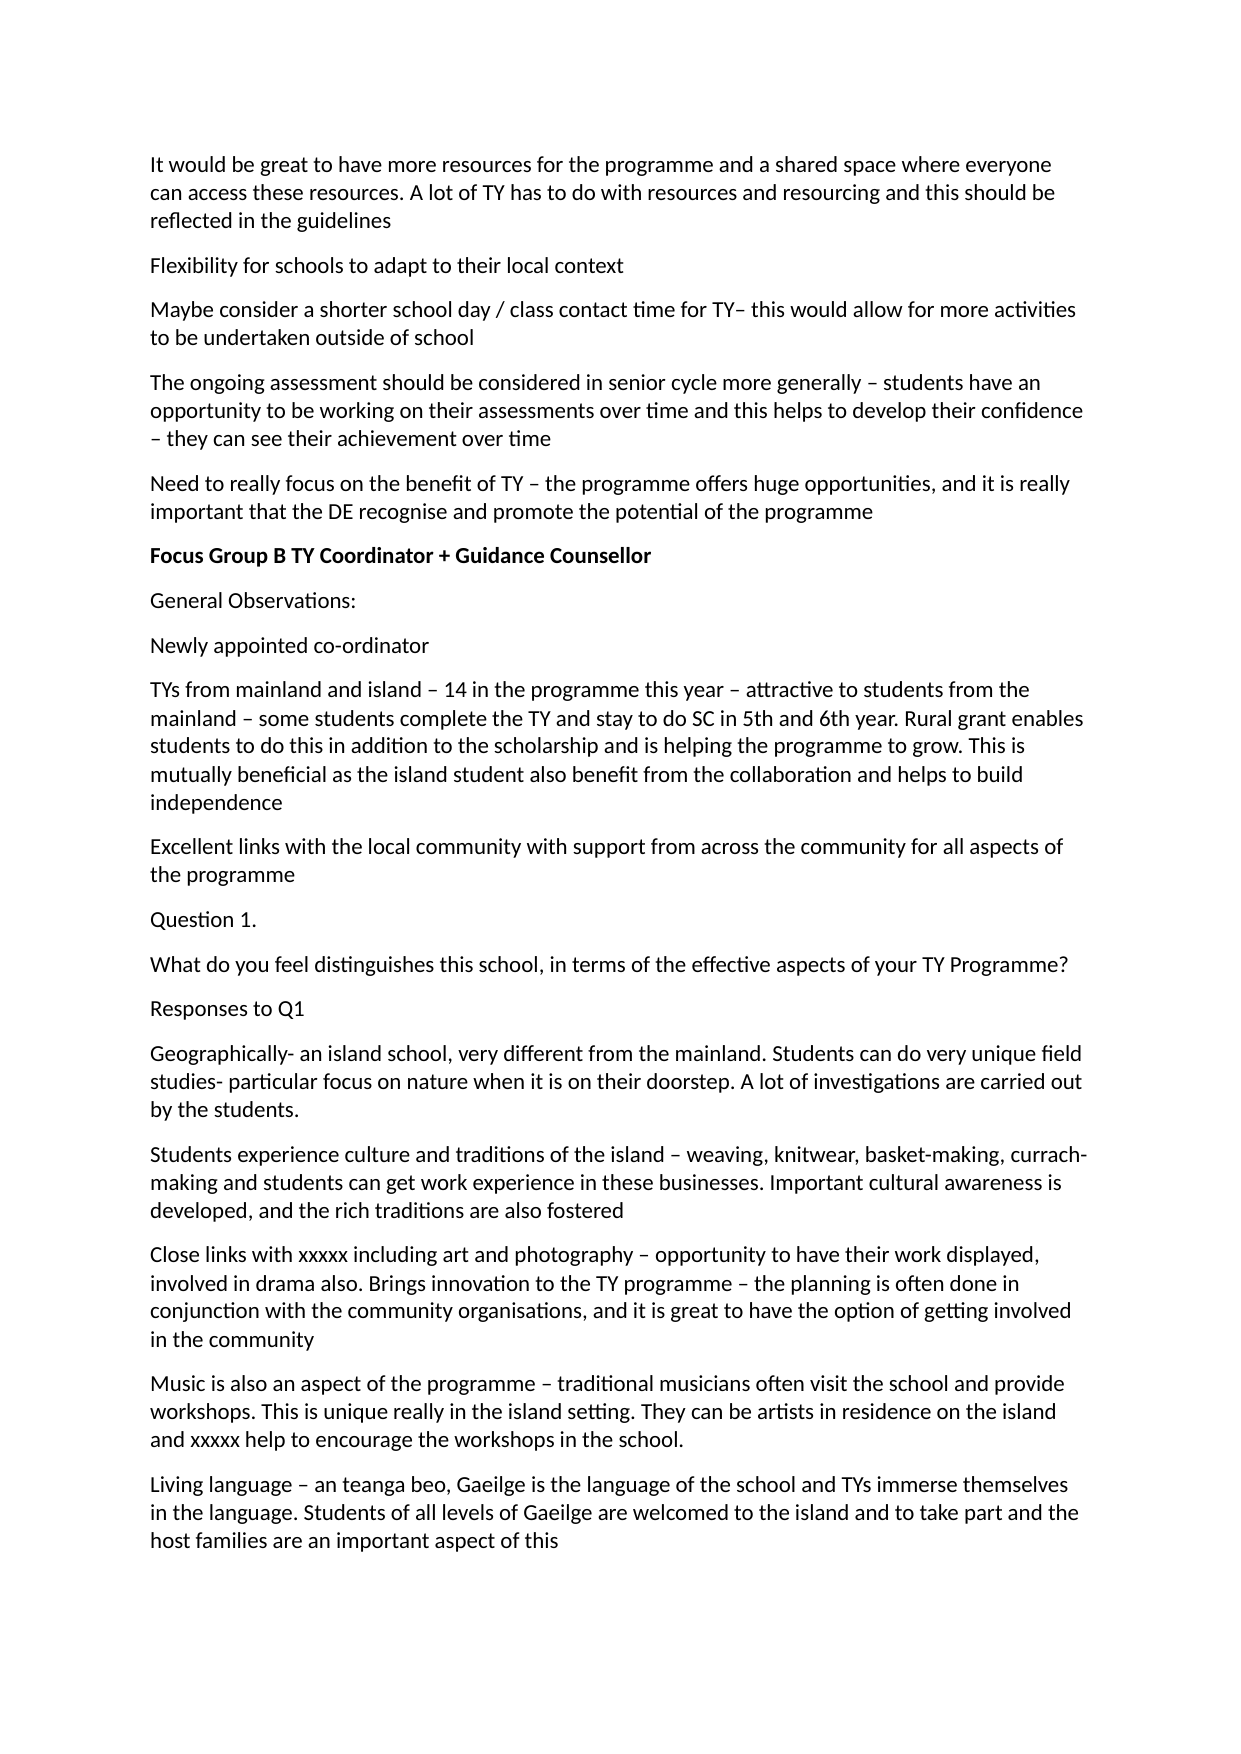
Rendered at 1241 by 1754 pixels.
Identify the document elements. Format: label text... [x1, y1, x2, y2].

text Students experience culture and traditions of the island – weaving, knitwear, basket-making, currach-making and students can get work experience in these businesses. Important cultural awareness is developed, and the rich traditions are also fostered [150, 1140, 1090, 1224]
text It would be great to have more resources for the programme and a shared space where everyone can access these resources. A lot of TY has to do with resources and resourcing and this should be reflected in the guidelines [150, 150, 1090, 234]
text Flexibility for schools to adapt to their local context [150, 251, 1090, 279]
text Newly appointed co-ordinator [150, 631, 1090, 659]
text The ongoing assessment should be considered in senior cycle more generally – students have an opportunity to be working on their assessments over time and this helps to develop their confidence – they can see their achievement over time [150, 368, 1090, 452]
text Responses to Q1 [150, 994, 1090, 1022]
text What do you feel distinguishes this school, in terms of the effective aspects of your TY Programme? [150, 950, 1090, 978]
text Living language – an teanga beo, Gaeilge is the language of the school and TYs immerse themselves in the language. Students of all levels of Gaeilge are welcomed to the island and to take part and the host families are an important aspect of this [150, 1470, 1090, 1554]
text Music is also an aspect of the programme – traditional musicians often visit the school and provide workshops. This is unique really in the island setting. They can be artists in residence on the island and xxxxx help to encourage the workshops in the school. [150, 1369, 1090, 1453]
text Excellent links with the local community with support from across the community for all aspects of the programme [150, 832, 1090, 888]
text Need to really focus on the benefit of TY – the programme offers huge opportunities, and it is really important that the DE recognise and promote the potential of the programme [150, 469, 1090, 525]
text Question 1. [150, 905, 1090, 933]
text TYs from mainland and island – 14 in the programme this year – attractive to students from the mainland – some students complete the TY and stay to do SC in 5th and 6th year. Rural grant enables students to do this in addition to the scholarship and is helping the programme to grow. This is mutually beneficial as the island student also benefit from the collaboration and helps to build independence [150, 676, 1090, 816]
text Geographically- an island school, very different from the mainland. Students can do very unique field studies- particular focus on nature when it is on their doorstep. A lot of investigations are carried out by the students. [150, 1039, 1090, 1123]
text Close links with xxxxx including art and photography – opportunity to have their work displayed, involved in drama also. Brings innovation to the TY programme – the planning is often done in conjunction with the community organisations, and it is great to have the option of getting involved in the community [150, 1241, 1090, 1353]
text Maybe consider a shorter school day / class contact time for TY– this would allow for more activities to be undertaken outside of school [150, 295, 1090, 351]
text General Observations: [150, 586, 1090, 614]
text Focus Group B TY Coordinator + Guidance Counsellor [150, 542, 1090, 569]
